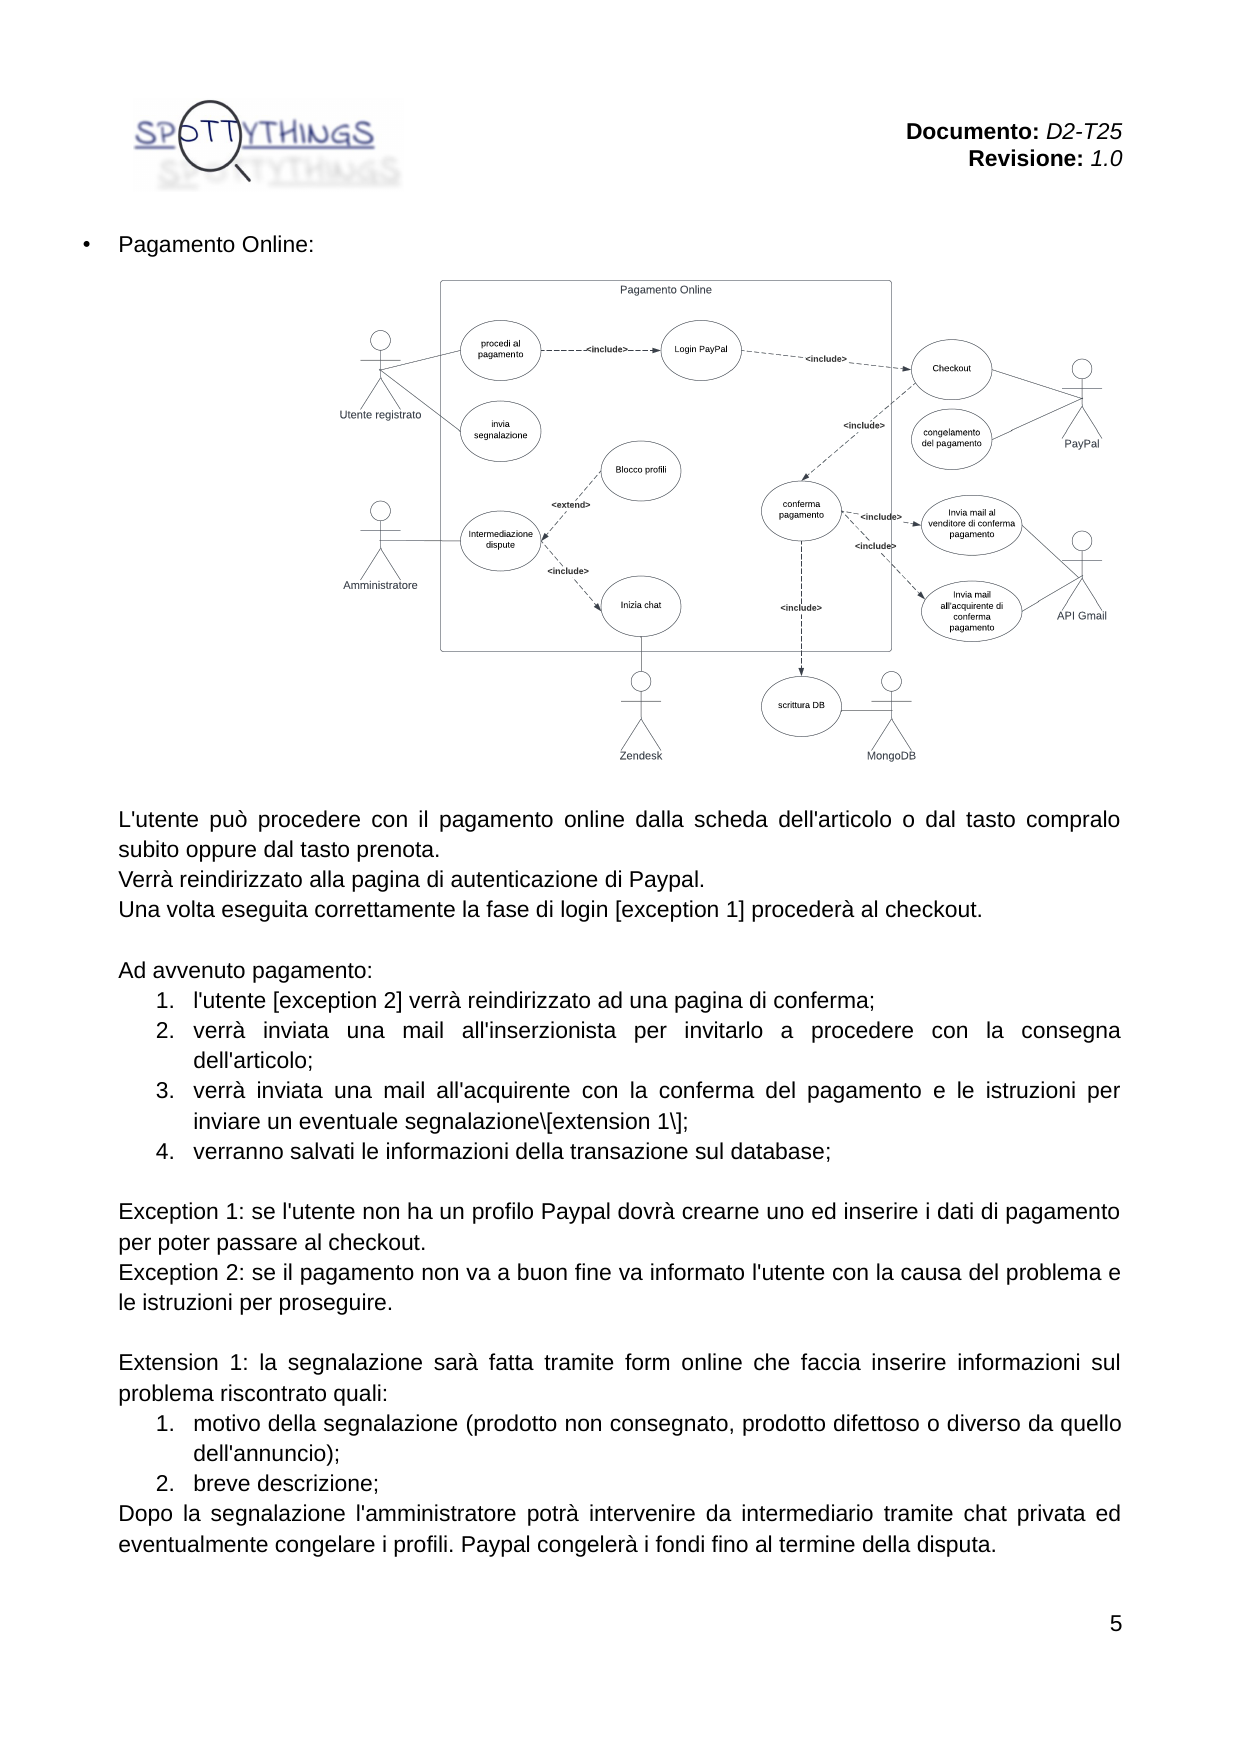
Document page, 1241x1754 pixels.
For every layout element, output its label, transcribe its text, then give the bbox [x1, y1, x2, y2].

picture [300, 260, 1162, 772]
text Exception 1: se l'utente non ha un profilo Paypal dovrà crearne uno ed inserire i dati di pagamento per poter passare al checkout. [118, 1198, 1122, 1255]
picture [133, 98, 404, 192]
text Extension 1: la segnalazione sarà fatta tramite form online che faccia inserire informazioni sul problema riscontrato quali: [118, 1349, 1122, 1406]
list l'utente [exception 2] verrà reindirizzato ad una pagina di conferma; [156, 987, 1122, 1013]
list verranno salvati le informazioni della transazione sul database; [156, 1138, 1122, 1164]
list motivo della segnalazione (prodotto non consegnato, prodotto difettoso o diverso da quello dell'annuncio); [156, 1410, 1122, 1466]
list breve descrizione; [156, 1470, 1122, 1496]
list Pagamento Online: [83, 231, 1122, 257]
text L'utente può procedere con il pagamento online dalla scheda dell'articolo o dal tasto compralo subito oppure dal tasto prenota. [118, 806, 1122, 862]
list verrà inviata una mail all'inserzionista per invitarlo a procedere con la consegna dell'articolo; [156, 1017, 1122, 1073]
text Exception 2: se il pagamento non va a buon fine va informato l'utente con la causa del problema e le istruzioni per proseguire. [118, 1259, 1122, 1315]
text Ad avvenuto pagamento: [118, 957, 1122, 983]
list verrà inviata una mail all'acquirente con la conferma del pagamento e le istruzioni per inviare un eventuale segnalazione\[extension 1\]; [156, 1077, 1122, 1134]
text Verrà reindirizzato alla pagina di autenticazione di Paypal. [118, 866, 1122, 892]
text Dopo la segnalazione l'amministratore potrà intervenire da intermediario tramite chat privata ed eventualmente congelare i profili. Paypal congelerà i fondi fino al termine della disputa. [118, 1500, 1122, 1557]
text Una volta eseguita correttamente la fase di login [exception 1] procederà al checkout. [118, 896, 1122, 922]
